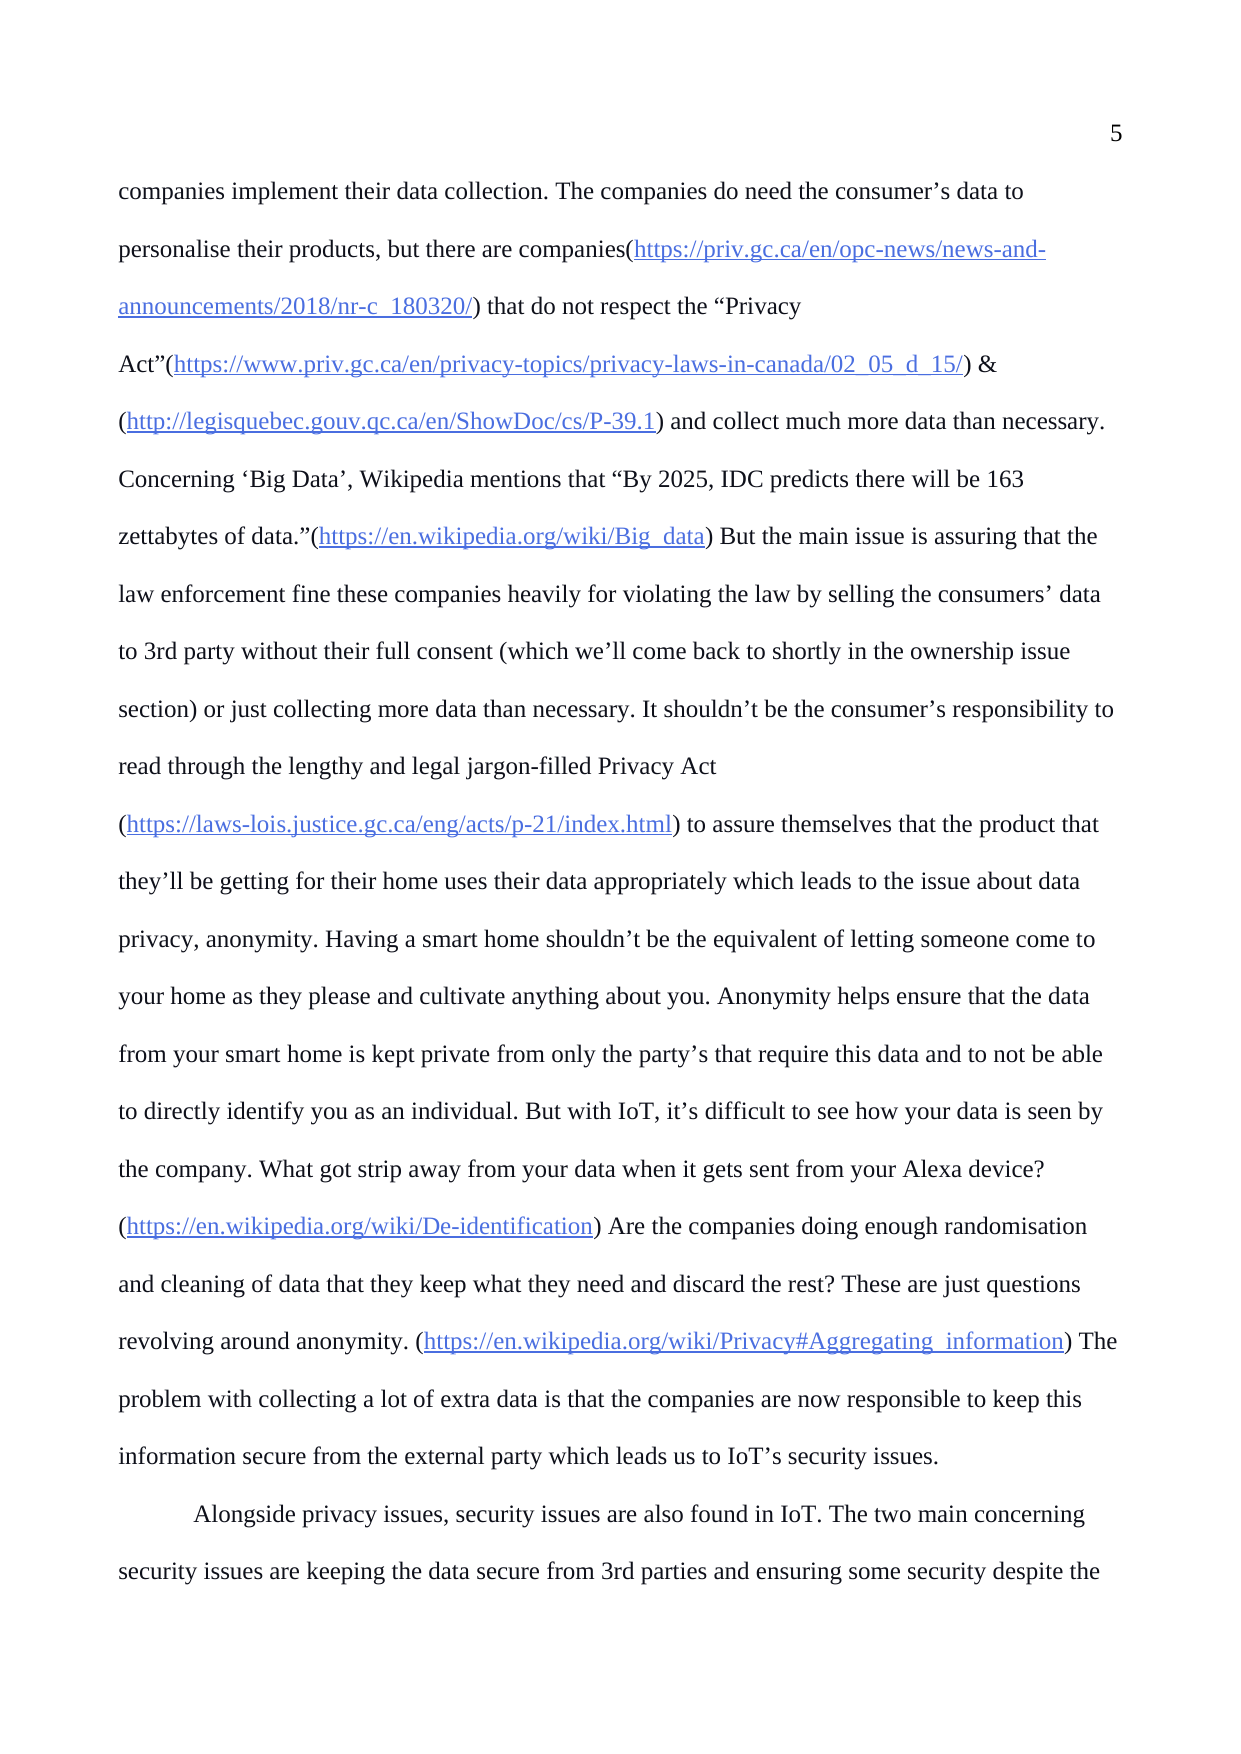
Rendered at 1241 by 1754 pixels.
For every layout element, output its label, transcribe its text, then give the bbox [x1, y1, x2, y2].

text Alongside privacy issues, security issues are also found in IoT. The two main concerning security issues are keeping the data secure from 3rd parties and ensuring some security despite the [118, 1499, 1122, 1585]
text companies implement their data collection. The companies do need the consumer’s data to personalise their products, but there are companies(https://priv.gc.ca/en/opc-news/news-and-announcements/2018/nr-c_180320/) that do not respect the “Privacy Act”(https://www.priv.gc.ca/en/privacy-topics/privacy-laws-in-canada/02_05_d_15/) & (http://legisquebec.gouv.qc.ca/en/ShowDoc/cs/P-39.1) and collect much more data than necessary. Concerning ‘Big Data’, Wikipedia mentions that “By 2025, IDC predicts there will be 163 zettabytes of data.”(https://en.wikipedia.org/wiki/Big_data) But the main issue is assuring that the law enforcement fine these companies heavily for violating the law by selling the consumers’ data to 3rd party without their full consent (which we’ll come back to shortly in the ownership issue section) or just collecting more data than necessary. It shouldn’t be the consumer’s responsibility to read through the lengthy and legal jargon-filled Privacy Act (https://laws-lois.justice.gc.ca/eng/acts/p-21/index.html) to assure themselves that the product that they’ll be getting for their home uses their data appropriately which leads to the issue about data privacy, anonymity. Having a smart home shouldn’t be the equivalent of letting someone come to your home as they please and cultivate anything about you. Anonymity helps ensure that the data from your smart home is kept private from only the party’s that require this data and to not be able to directly identify you as an individual. But with IoT, it’s difficult to see how your data is seen by the company. What got strip away from your data when it gets sent from your Alexa device? (https://en.wikipedia.org/wiki/De-identification) Are the companies doing enough randomisation and cleaning of data that they keep what they need and discard the rest? These are just questions revolving around anonymity. (https://en.wikipedia.org/wiki/Privacy#Aggregating_information) The problem with collecting a lot of extra data is that the companies are now responsible to keep this information secure from the external party which leads us to IoT’s security issues. [118, 176, 1122, 1470]
